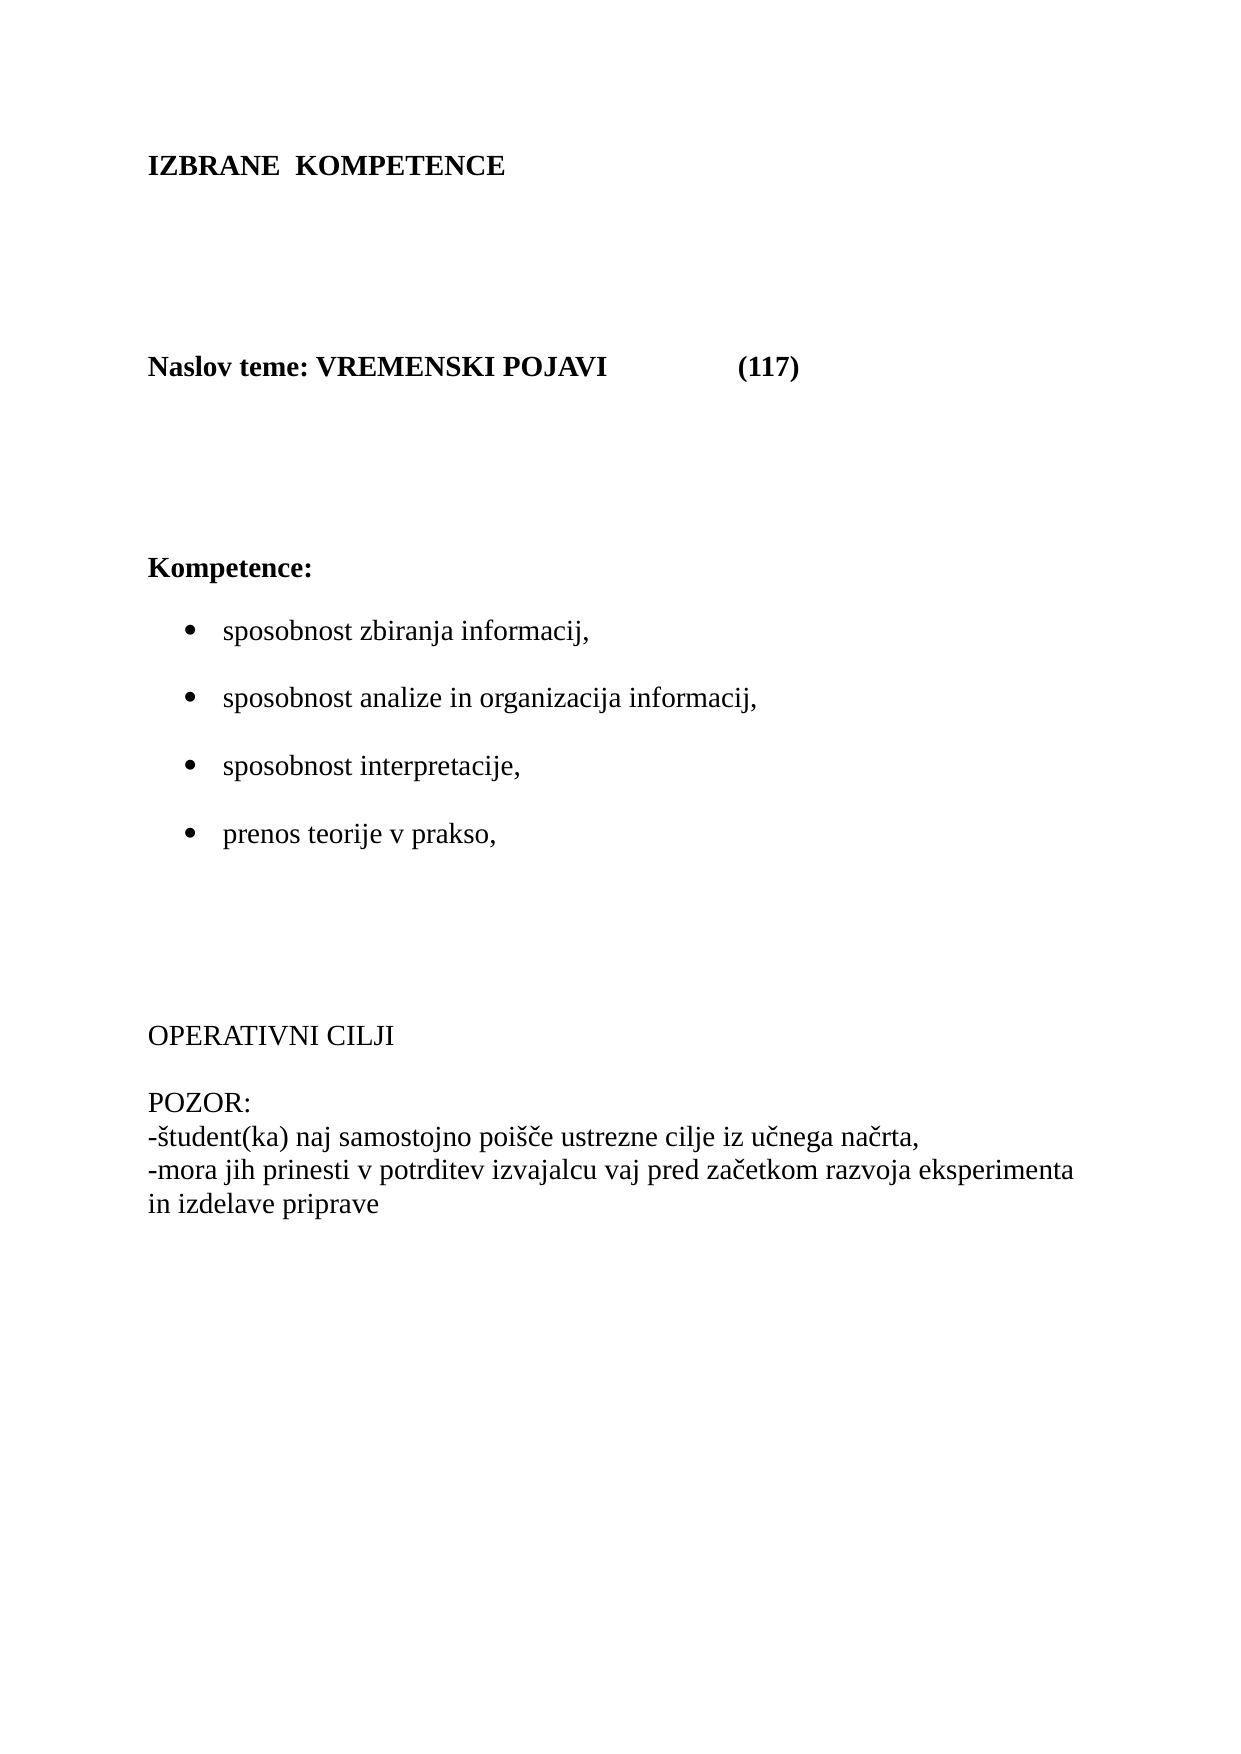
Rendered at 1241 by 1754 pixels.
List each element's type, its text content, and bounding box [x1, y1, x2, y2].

text Kompetence: [148, 550, 1093, 584]
text POZOR: [148, 1085, 1093, 1119]
text -mora jih prinesti v potrditev izvajalcu vaj pred začetkom razvoja eksperimenta in izdelave priprave [148, 1152, 1093, 1219]
list sposobnost zbiranja informacij, [185, 613, 1093, 646]
text IZBRANE KOMPETENCE [148, 148, 1093, 181]
list sposobnost interpretacije, [185, 748, 1093, 782]
list sposobnost analize in organizacija informacij, [185, 681, 1093, 714]
text Naslov teme: VREMENSKI POJAVI (117) [148, 349, 1093, 382]
text -študent(ka) naj samostojno poišče ustrezne cilje iz učnega načrta, [148, 1119, 1093, 1152]
text OPERATIVNI CILJI [148, 1018, 1093, 1052]
list prenos teorije v prakso, [185, 816, 1093, 850]
